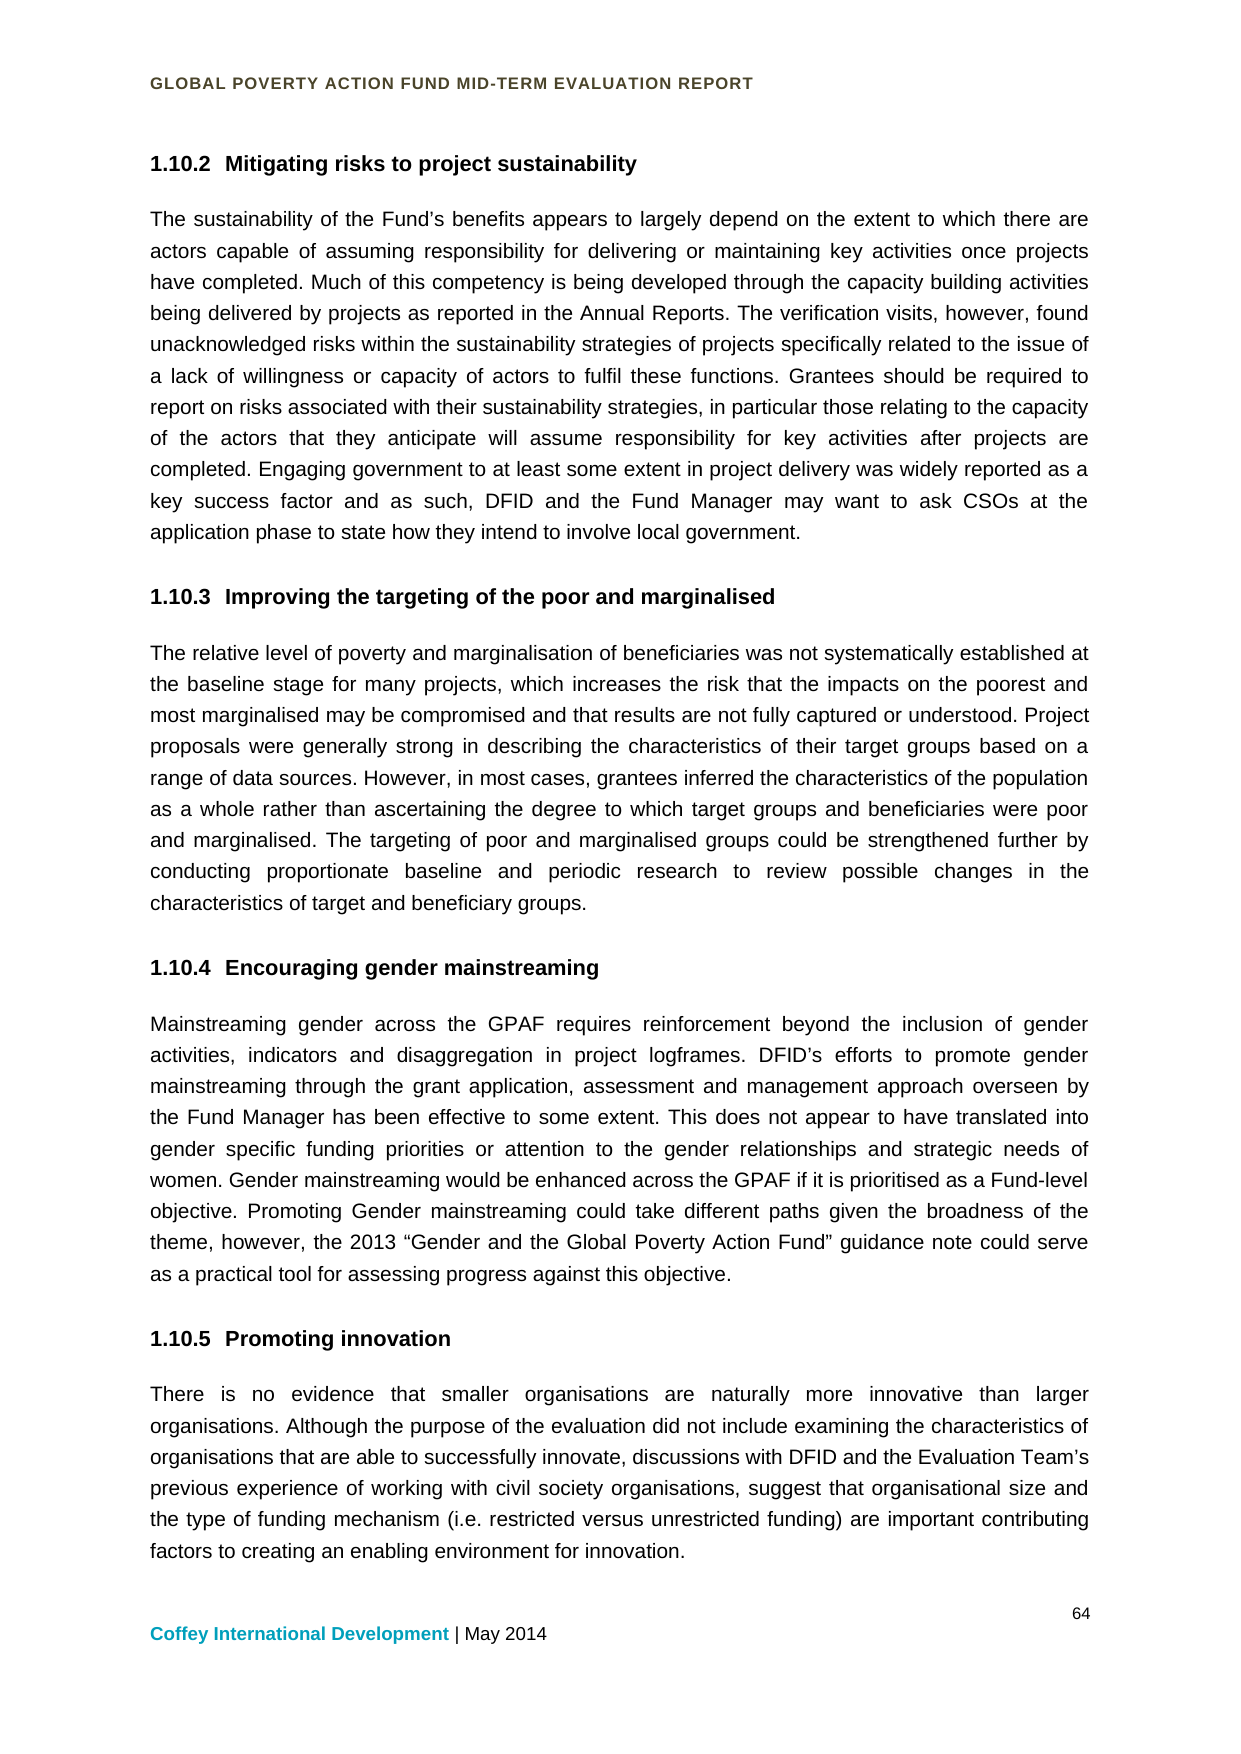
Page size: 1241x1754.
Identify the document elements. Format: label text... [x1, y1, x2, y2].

subtitle Mitigating risks to project sustainability [150, 150, 1090, 176]
text Mainstreaming gender across the GPAF requires reinforcement beyond the inclusion of gender activities, indicators and disaggregation in project logframes. DFID’s efforts to promote gender mainstreaming through the grant application, assessment and management approach overseen by the Fund Manager has been effective to some extent. This does not appear to have translated into gender specific funding priorities or attention to the gender relationships and strategic needs of women. Gender mainstreaming would be enhanced across the GPAF if it is prioritised as a Fund-level objective. Promoting Gender mainstreaming could take different paths given the broadness of the theme, however, the 2013 “Gender and the Global Poverty Action Fund” guidance note could serve as a practical tool for assessing progress against this objective. [150, 1004, 1090, 1285]
text The relative level of poverty and marginalisation of beneficiaries was not systematically established at the baseline stage for many projects, which increases the risk that the impacts on the poorest and most marginalised may be compromised and that results are not fully captured or understood. Project proposals were generally strong in describing the characteristics of their target groups based on a range of data sources. However, in most cases, grantees inferred the characteristics of the population as a whole rather than ascertaining the degree to which target groups and beneficiaries were poor and marginalised. The targeting of poor and marginalised groups could be strengthened further by conducting proportionate baseline and periodic research to review possible changes in the characteristics of target and beneficiary groups. [150, 633, 1090, 914]
subtitle Encouraging gender mainstreaming [150, 954, 1090, 980]
subtitle Improving the targeting of the poor and marginalised [150, 583, 1090, 609]
subtitle Promoting innovation [150, 1325, 1090, 1351]
text There is no evidence that smaller organisations are naturally more innovative than larger organisations. Although the purpose of the evaluation did not include examining the characteristics of organisations that are able to successfully innovate, discussions with DFID and the Evaluation Team’s previous experience of working with civil society organisations, suggest that organisational size and the type of funding mechanism (i.e. restricted versus unrestricted funding) are important contributing factors to creating an enabling environment for innovation. [150, 1375, 1090, 1562]
text The sustainability of the Fund’s benefits appears to largely depend on the extent to which there are actors capable of assuming responsibility for delivering or maintaining key activities once projects have completed. Much of this competency is being developed through the capacity building activities being delivered by projects as reported in the Annual Reports. The verification visits, however, found unacknowledged risks within the sustainability strategies of projects specifically related to the issue of a lack of willingness or capacity of actors to fulfil these functions. Grantees should be required to report on risks associated with their sustainability strategies, in particular those relating to the capacity of the actors that they anticipate will assume responsibility for key activities after projects are completed. Engaging government to at least some extent in project delivery was widely reported as a key success factor and as such, DFID and the Fund Manager may want to ask CSOs at the application phase to state how they intend to involve local government. [150, 200, 1090, 544]
